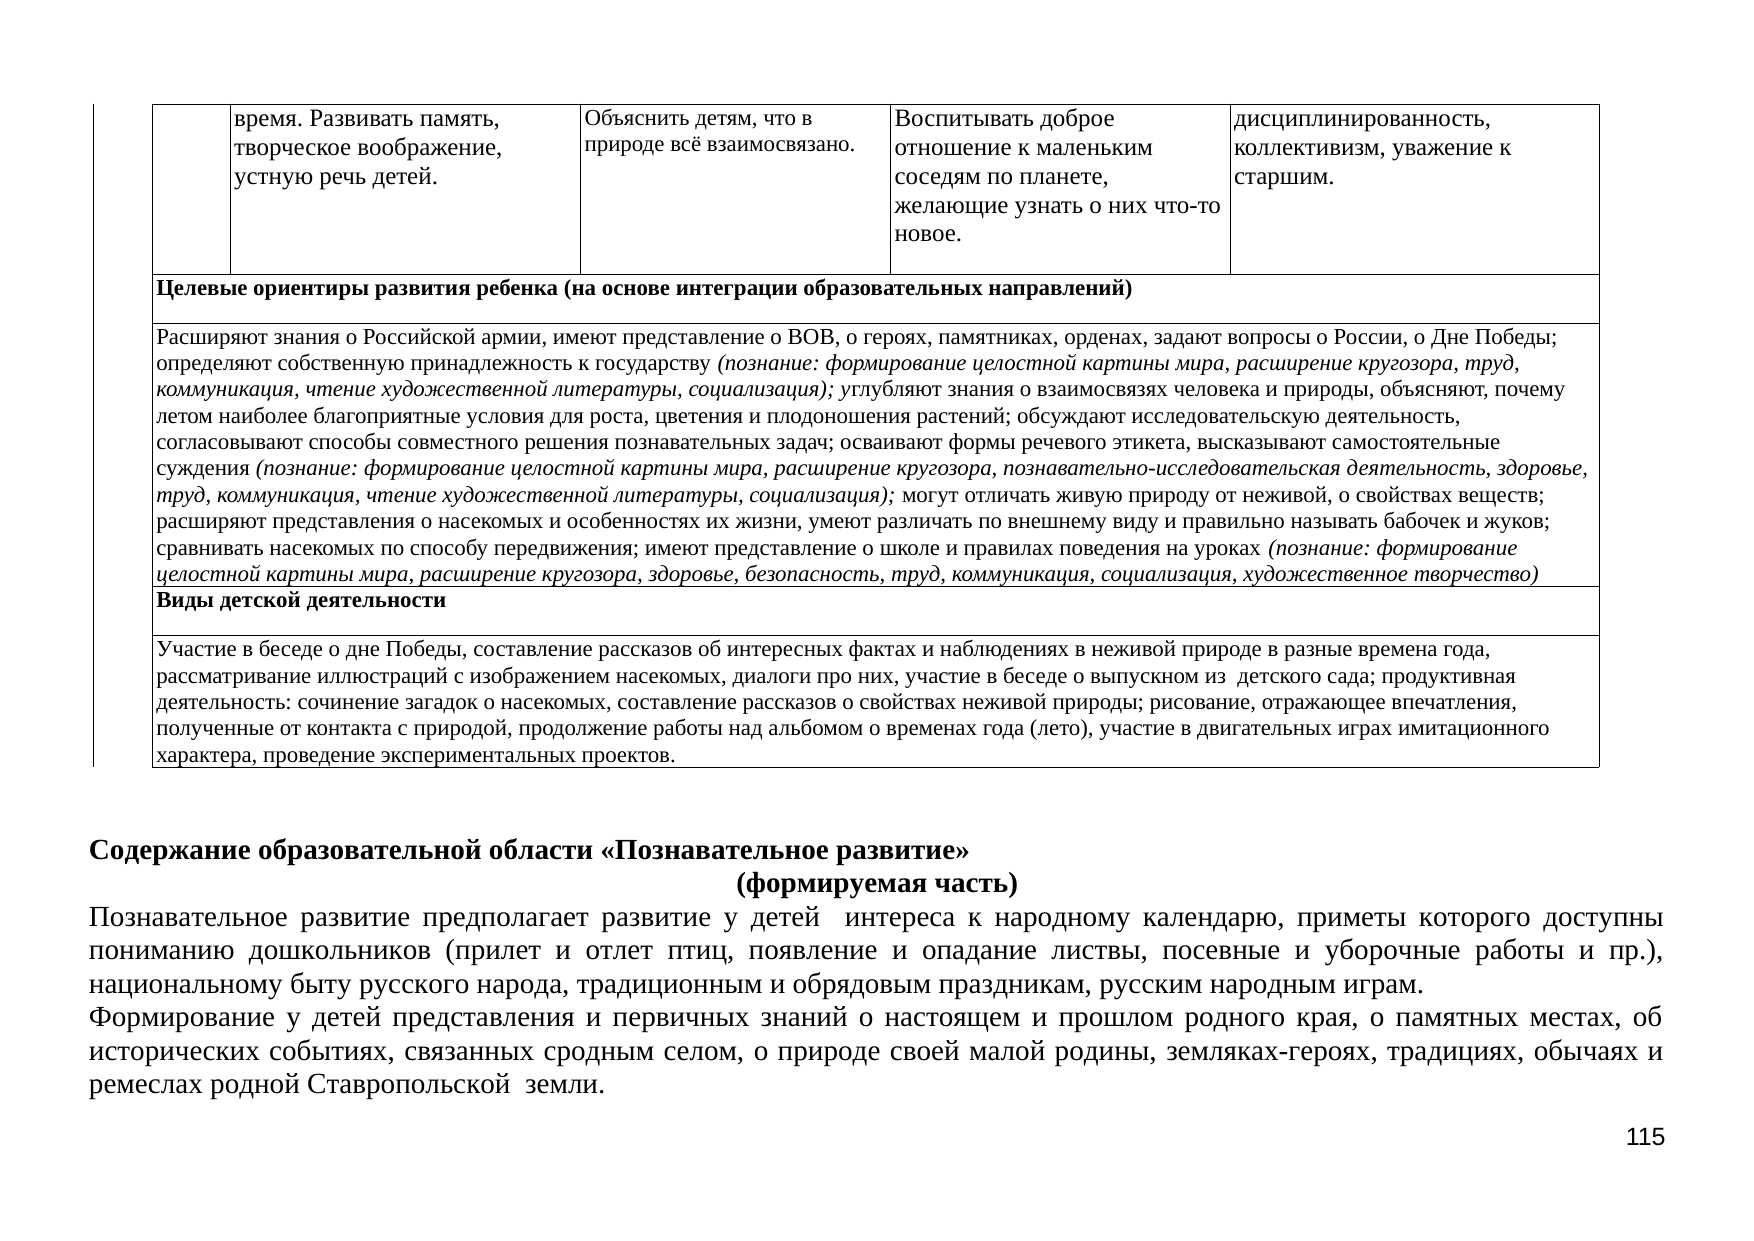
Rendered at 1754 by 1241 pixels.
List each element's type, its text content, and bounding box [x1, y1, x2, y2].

table_cell [153, 105, 230, 274]
table_cell [94, 104, 152, 274]
text Познавательное развитие предполагает развитие у детей интереса к народному календарю, приметы которого доступны пониманию дошкольников (прилет и отлет птиц, появление и опадание листвы, посевные и уборочные работы и пр.), национальному быту русского народа, традиционным и обрядовым праздникам, русским народным играм. [89, 899, 1665, 999]
text Формирование у детей представления и первичных знаний о настоящем и прошлом родного края, о памятных местах, об исторических событиях, связанных сродным селом, о природе своей малой родины, земляках-героях, традициях, обычаях и ремеслах родной Ставропольской земли. [89, 999, 1665, 1100]
table_cell Воспитывать доброе отношение к маленьким соседям по планете, желающие узнать о них что-то новое. [891, 105, 1230, 274]
table_cell время. Развивать память, творческое воображение, устную речь детей. [231, 105, 580, 274]
table_cell Участие в беседе о дне Победы, составление рассказов об интересных фактах и наблюдениях в неживой природе в разные времена года, рассматривание иллюстраций с изображением насекомых, диалоги про них, участие в беседе о выпускном из детского сада; продуктивная деятельность: сочинение загадок о насекомых, составление рассказов о свойствах неживой природы; рисование, отражающее впечатления, полученные от контакта с природой, продолжение работы над альбомом о временах года (лето), участие в двигательных играх имитационного характера, проведение экспериментальных проектов. [153, 636, 1599, 767]
table_cell Объяснить детям, что в природе всё взаимосвязано. [581, 105, 890, 274]
table_cell [94, 635, 152, 767]
text Содержание образовательной области «Познавательное развитие» [89, 832, 1665, 865]
table_cell Расширяют знания о Российской армии, имеют представление о ВОВ, о героях, памятниках, орденах, задают вопросы о России, о Дне Победы; определяют собственную принадлежность к государству (познание: формирование целостной картины мира, расширение кругозора, труд, коммуникация, чтение художественной литературы, социализация); углубляют знания о взаимосвязях человека и природы, объясняют, почему летом наиболее благоприятные условия для роста, цветения и плодоношения растений; обсуждают исследовательскую деятельность, согласовывают способы совместного решения познавательных задач; осваивают формы речевого этикета, высказывают самостоятельные суждения (познание: формирование целостной картины мира, расширение кругозора, познавательно-исследовательская деятельность, здоровье, труд, коммуникация, чтение художественной литературы, социализация); могут отличать живую природу от неживой, о свойствах веществ; расширяют представления о насекомых и особенностях их жизни, умеют различать по внешнему виду и правильно называть бабочек и жуков; сравнивать насекомых по способу передвижения; имеют представление о школе и правилах поведения на уроках (познание: формирование целостной картины мира, расширение кругозора, здоровье, безопасность, труд, коммуникация, социализация, художественное творчество) [153, 324, 1599, 586]
table_cell [94, 323, 152, 586]
table_cell Виды детской деятельности [153, 587, 1599, 635]
table_cell дисциплинированность, коллективизм, уважение к старшим. [1231, 105, 1599, 274]
table_cell [94, 274, 152, 323]
table_cell [94, 586, 152, 635]
table_cell Целевые ориентиры развития ребенка (на основе интеграции образовательных направлений) [153, 275, 1599, 323]
text (формируемая часть) [89, 865, 1665, 899]
